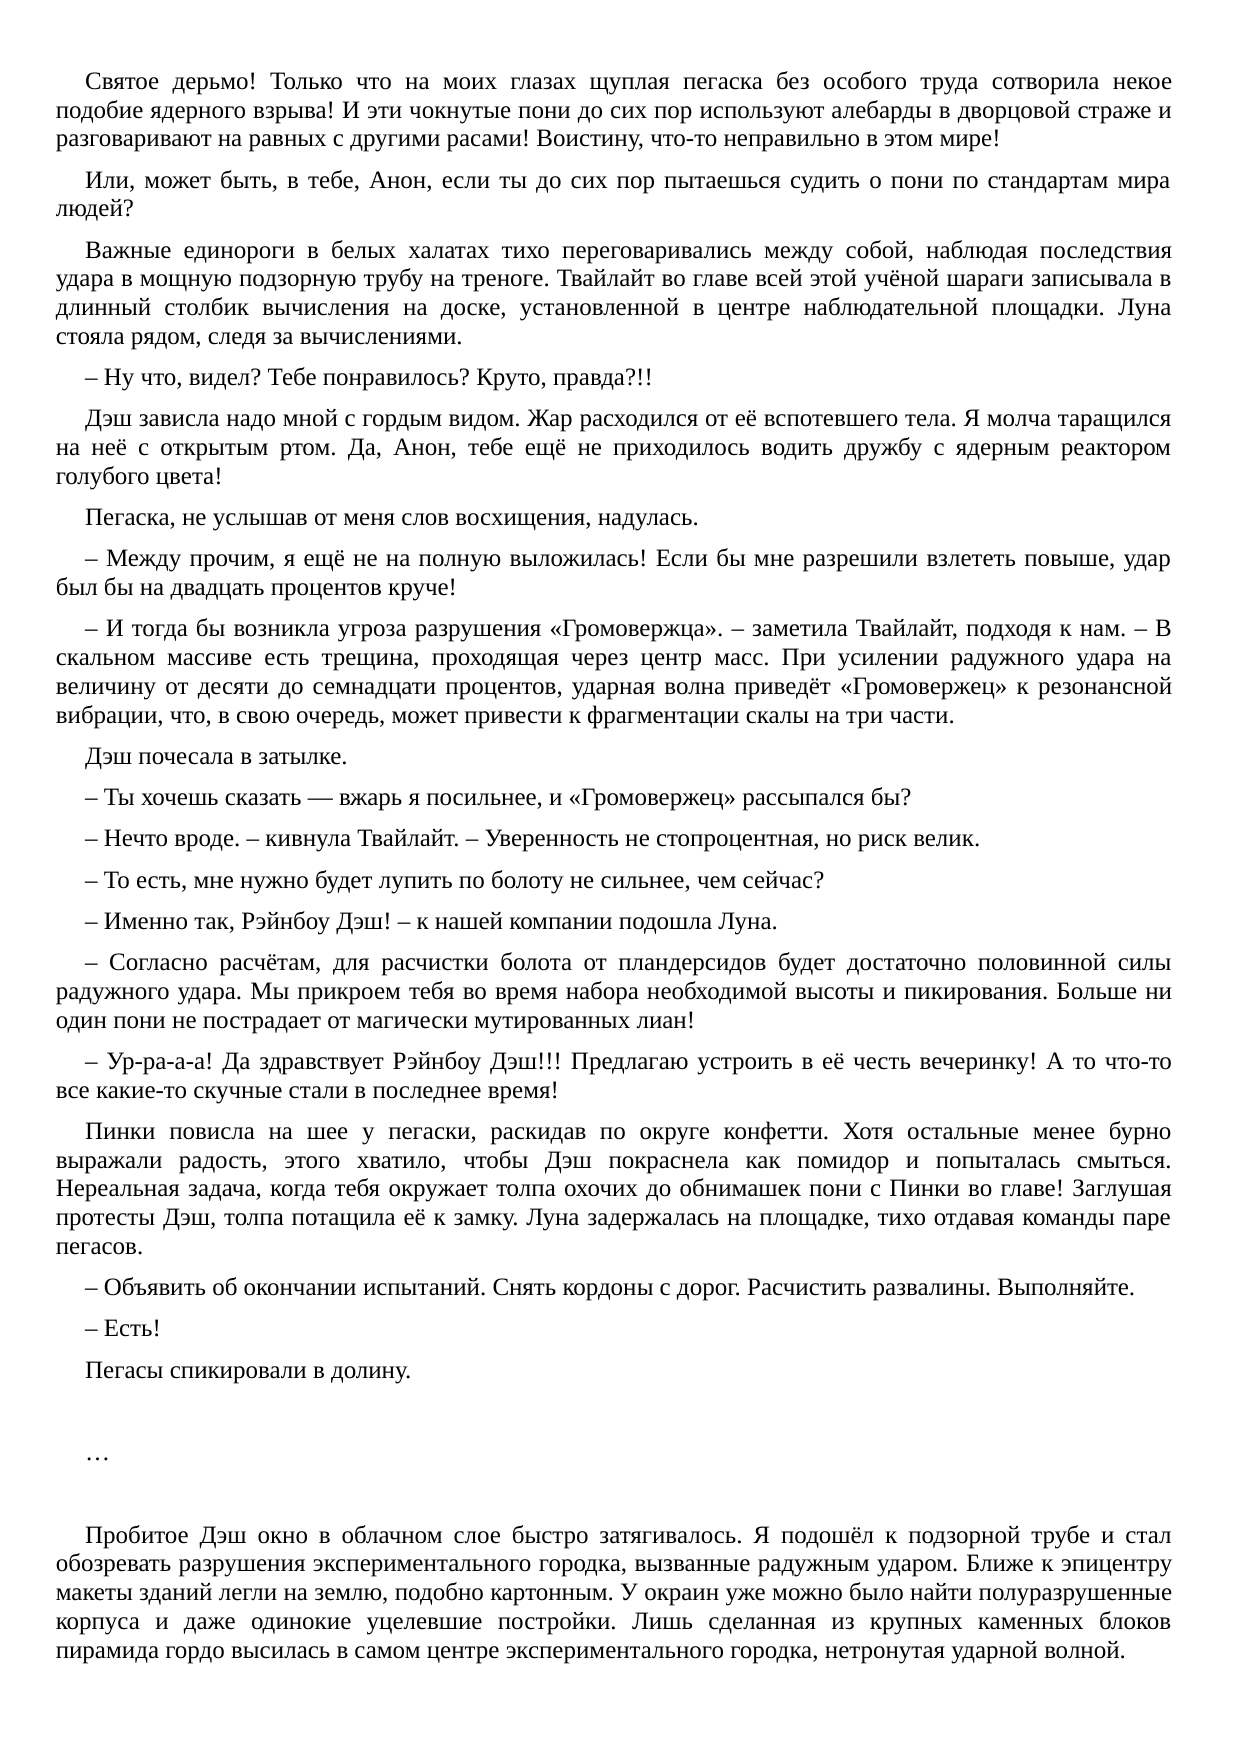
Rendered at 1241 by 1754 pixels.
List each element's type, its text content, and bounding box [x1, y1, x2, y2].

text – И тогда бы возникла угроза разрушения «Громовержца». – заметила Твайлайт, подходя к нам. – В скальном массиве есть трещина, проходящая через центр масс. При усилении радужного удара на величину от десяти до семнадцати процентов, ударная волна приведёт «Громовержец» к резонансной вибрации, что, в свою очередь, может привести к фрагментации скалы на три части. [56, 613, 1173, 728]
text – Ну что, видел? Тебе понравилось? Круто, правда?!! [56, 362, 1173, 391]
text Святое дерьмо! Только что на моих глазах щуплая пегаска без особого труда сотворила некое подобие ядерного взрыва! И эти чокнутые пони до сих пор используют алебарды в дворцовой страже и разговаривают на равных с другими расами! Воистину, что-то неправильно в этом мире! [56, 66, 1173, 152]
text Пробитое Дэш окно в облачном слое быстро затягивалось. Я подошёл к подзорной трубе и стал обозревать разрушения экспериментального городка, вызванные радужным ударом. Ближе к эпицентру макеты зданий легли на землю, подобно картонным. У окраин уже можно было найти полуразрушенные корпуса и даже одинокие уцелевшие постройки. Лишь сделанная из крупных каменных блоков пирамида гордо высилась в самом центре экспериментального городка, нетронутая ударной волной. [56, 1520, 1173, 1663]
text – Согласно расчётам, для расчистки болота от пландерсидов будет достаточно половинной силы радужного удара. Мы прикроем тебя во время набора необходимой высоты и пикирования. Больше ни один пони не пострадает от магически мутированных лиан! [56, 947, 1173, 1033]
text … [56, 1437, 1173, 1466]
text – Объявить об окончании испытаний. Снять кордоны с дорог. Расчистить развалины. Выполняйте. [56, 1272, 1173, 1301]
text Дэш почесала в затылке. [56, 741, 1173, 770]
text – То есть, мне нужно будет лупить по болоту не сильнее, чем сейчас? [56, 865, 1173, 893]
text – Ты хочешь сказать — вжарь я посильнее, и «Громовержец» рассыпался бы? [56, 782, 1173, 811]
text Пегасы спикировали в долину. [56, 1355, 1173, 1383]
text Важные единороги в белых халатах тихо переговаривались между собой, наблюдая последствия удара в мощную подзорную трубу на треноге. Твайлайт во главе всей этой учёной шараги записывала в длинный столбик вычисления на доске, установленной в центре наблюдательной площадки. Луна стояла рядом, следя за вычислениями. [56, 235, 1173, 350]
text – Есть! [56, 1313, 1173, 1342]
text – Между прочим, я ещё не на полную выложилась! Если бы мне разрешили взлететь повыше, удар был бы на двадцать процентов круче! [56, 543, 1173, 601]
text – Нечто вроде. – кивнула Твайлайт. – Уверенность не стопроцентная, но риск велик. [56, 823, 1173, 852]
text Пинки повисла на шее у пегаски, раскидав по округе конфетти. Хотя остальные менее бурно выражали радость, этого хватило, чтобы Дэш покраснела как помидор и попыталась смыться. Нереальная задача, когда тебя окружает толпа охочих до обнимашек пони с Пинки во главе! Заглушая протесты Дэш, толпа потащила её к замку. Луна задержалась на площадке, тихо отдавая команды паре пегасов. [56, 1116, 1173, 1260]
text – Ур-ра-а-а! Да здравствует Рэйнбоу Дэш!!! Предлагаю устроить в её честь вечеринку! А то что-то все какие-то скучные стали в последнее время! [56, 1046, 1173, 1103]
text Или, может быть, в тебе, Анон, если ты до сих пор пытаешься судить о пони по стандартам мира людей? [56, 165, 1173, 222]
text – Именно так, Рэйнбоу Дэш! – к нашей компании подошла Луна. [56, 906, 1173, 935]
text Пегаска, не услышав от меня слов восхищения, надулась. [56, 502, 1173, 531]
text Дэш зависла надо мной с гордым видом. Жар расходился от её вспотевшего тела. Я молча таращился на неё с открытым ртом. Да, Анон, тебе ещё не приходилось водить дружбу с ядерным реактором голубого цвета! [56, 403, 1173, 490]
